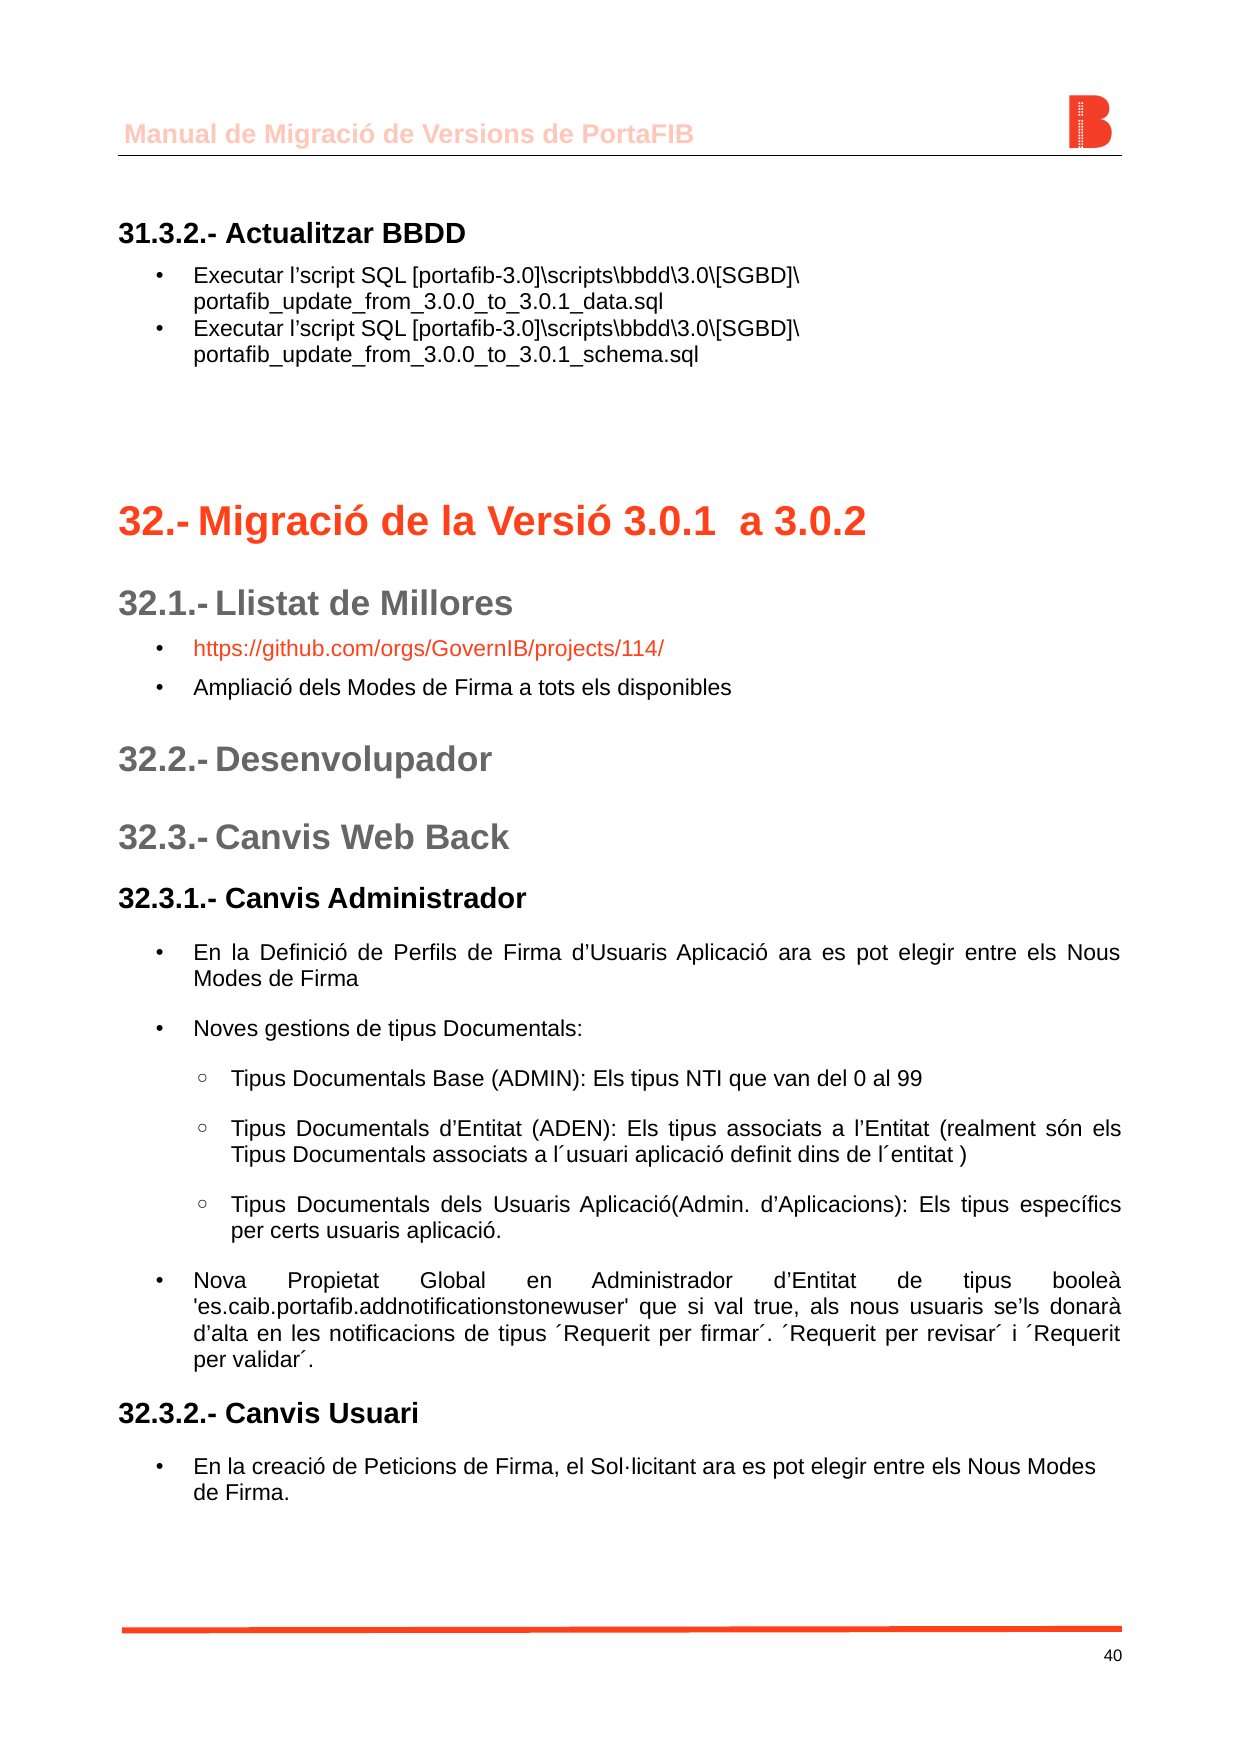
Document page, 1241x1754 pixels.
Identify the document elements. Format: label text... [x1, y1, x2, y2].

list Executar l’script SQL [portafib-3.0]\scripts\bbdd\3.0\[SGBD]\portafib_update_from_3.0.0_to_3.0.1_schema.sql [156, 314, 1122, 367]
list Tipus Documentals Base (ADMIN): Els tipus NTI que van del 0 al 99 [193, 1064, 1122, 1091]
subtitle Actualitzar BBDD [118, 216, 1122, 249]
subtitle Canvis Usuari [118, 1396, 1122, 1429]
subtitle Canvis Administrador [118, 881, 1122, 915]
subtitle Migració de la Versió 3.0.1 a 3.0.2 [118, 497, 1122, 545]
subtitle Desenvolupador [118, 738, 1122, 779]
subtitle Llistat de Millores [118, 582, 1122, 623]
list Nova Propietat Global en Administrador d’Entitat de tipus booleà 'es.caib.portafib.addnotificationstonewuser' que si val true, als nous usuaris se’ls donarà d’alta en les notificacions de tipus ´Requerit per firmar´. ´Requerit per revisar´ i ´Requerit per validar´. [156, 1267, 1122, 1372]
list Tipus Documentals dels Usuaris Aplicació(Admin. d’Aplicacions): Els tipus específics per certs usuaris aplicació. [193, 1191, 1122, 1243]
picture [1063, 94, 1117, 150]
list En la creació de Peticions de Firma, el Sol·licitant ara es pot elegir entre els Nous Modes de Firma. [156, 1453, 1122, 1506]
list https://github.com/orgs/GovernIB/projects/114/ [156, 635, 1122, 662]
list Executar l’script SQL [portafib-3.0]\scripts\bbdd\3.0\[SGBD]\portafib_update_from_3.0.0_to_3.0.1_data.sql [156, 262, 1122, 314]
list Ampliació dels Modes de Firma a tots els disponibles [156, 674, 1122, 701]
list Tipus Documentals d’Entitat (ADEN): Els tipus associats a l’Entitat (realment són els Tipus Documentals associats a l´usuari aplicació definit dins de l´entitat ) [193, 1114, 1122, 1167]
subtitle Canvis Web Back [118, 816, 1122, 857]
list En la Definició de Perfils de Firma d’Usuaris Aplicació ara es pot elegir entre els Nous Modes de Firma [156, 938, 1122, 991]
list Noves gestions de tipus Documentals: [156, 1015, 1122, 1041]
